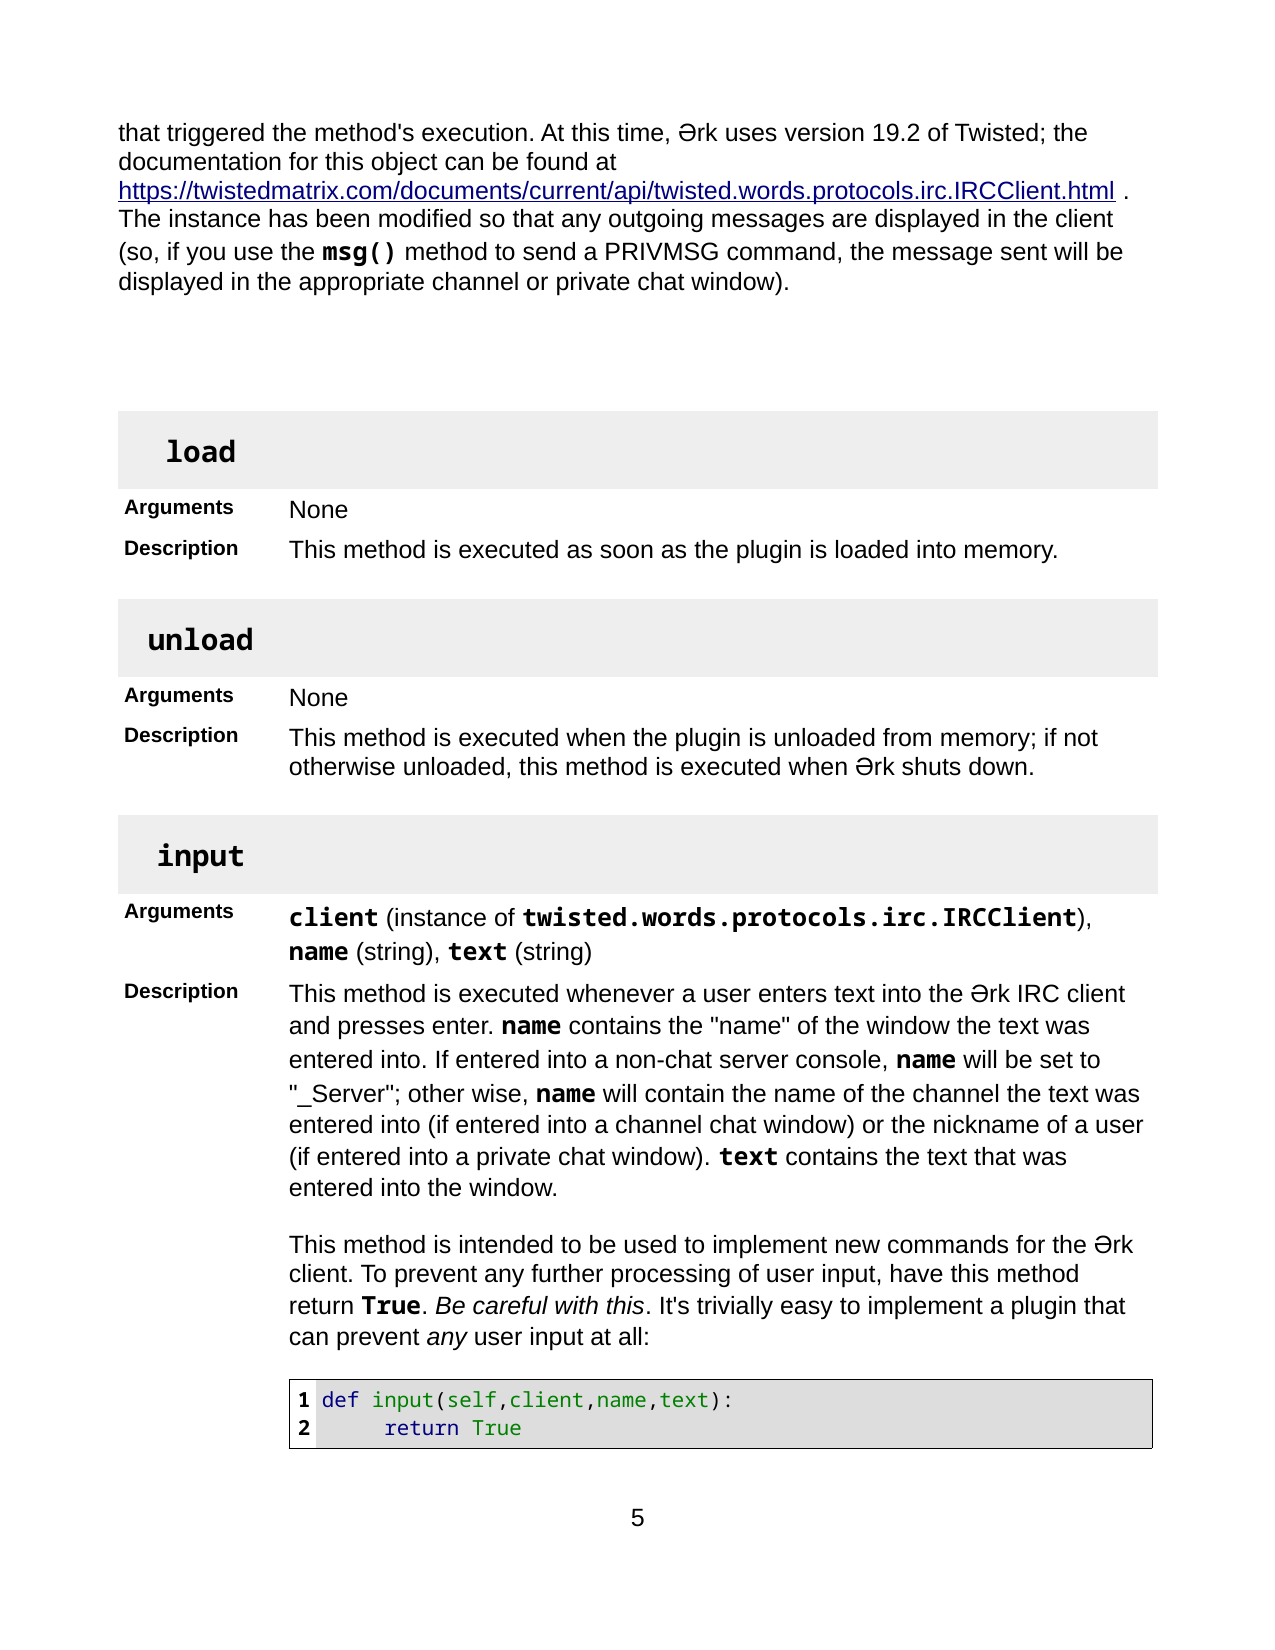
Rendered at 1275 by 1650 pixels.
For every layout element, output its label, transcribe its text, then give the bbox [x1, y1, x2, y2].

table_header [283, 815, 1158, 894]
table_cell Arguments [118, 894, 283, 973]
table_header [283, 411, 1158, 489]
table_cell This method is executed whenever a user enters text into the Ərk IRC client and presses enter. name contains the "name" of the window the text was entered into. If entered into a non-chat server console, name will be set to "_Server"; other wise, name will contain the name of the channel the text was entered into (if entered into a channel chat window) or the nickname of a user (if entered into a private chat window). text contains the text that was entered into the window. This method is intended to be used to implement new commands for the Ərk client. To prevent any further processing of user input, have this method return True. Be careful with this. It's trivially easy to implement a plugin that can prevent any user input at all: [283, 973, 1158, 1453]
table_cell This method is executed when the plugin is unloaded from memory; if not otherwise unloaded, this method is executed when Ərk shuts down. [283, 718, 1158, 786]
table_cell Arguments [118, 490, 283, 530]
table_cell Description [118, 718, 283, 786]
table_cell This method is executed as soon as the plugin is loaded into memory. [283, 530, 1158, 570]
table_cell None [283, 490, 1158, 530]
table_header input [118, 815, 283, 894]
table_cell Description [118, 973, 283, 1453]
table_cell client (instance of twisted.words.protocols.irc.IRCClient), name (string), text (string) [283, 894, 1158, 973]
table_header load [118, 411, 283, 489]
table_header [283, 599, 1158, 677]
table_cell Arguments [118, 677, 283, 717]
text that triggered the method's execution. At this time, Ərk uses version 19.2 of Twisted; the documentation for this object can be found at https://twistedmatrix.com/documents/current/api/twisted.words.protocols.irc.IRCClient.html . The instance has been modified so that any outgoing messages are displayed in the client (so, if you use the msg() method to send a PRIVMSG command, the message sent will be displayed in the appropriate channel or private chat window). [118, 118, 1157, 296]
table_cell None [283, 677, 1158, 717]
table_header unload [118, 599, 283, 677]
table_header 1 2 [290, 1380, 316, 1448]
table_cell Description [118, 530, 283, 570]
table_header def input(self,client,name,text): return True [316, 1380, 1152, 1448]
